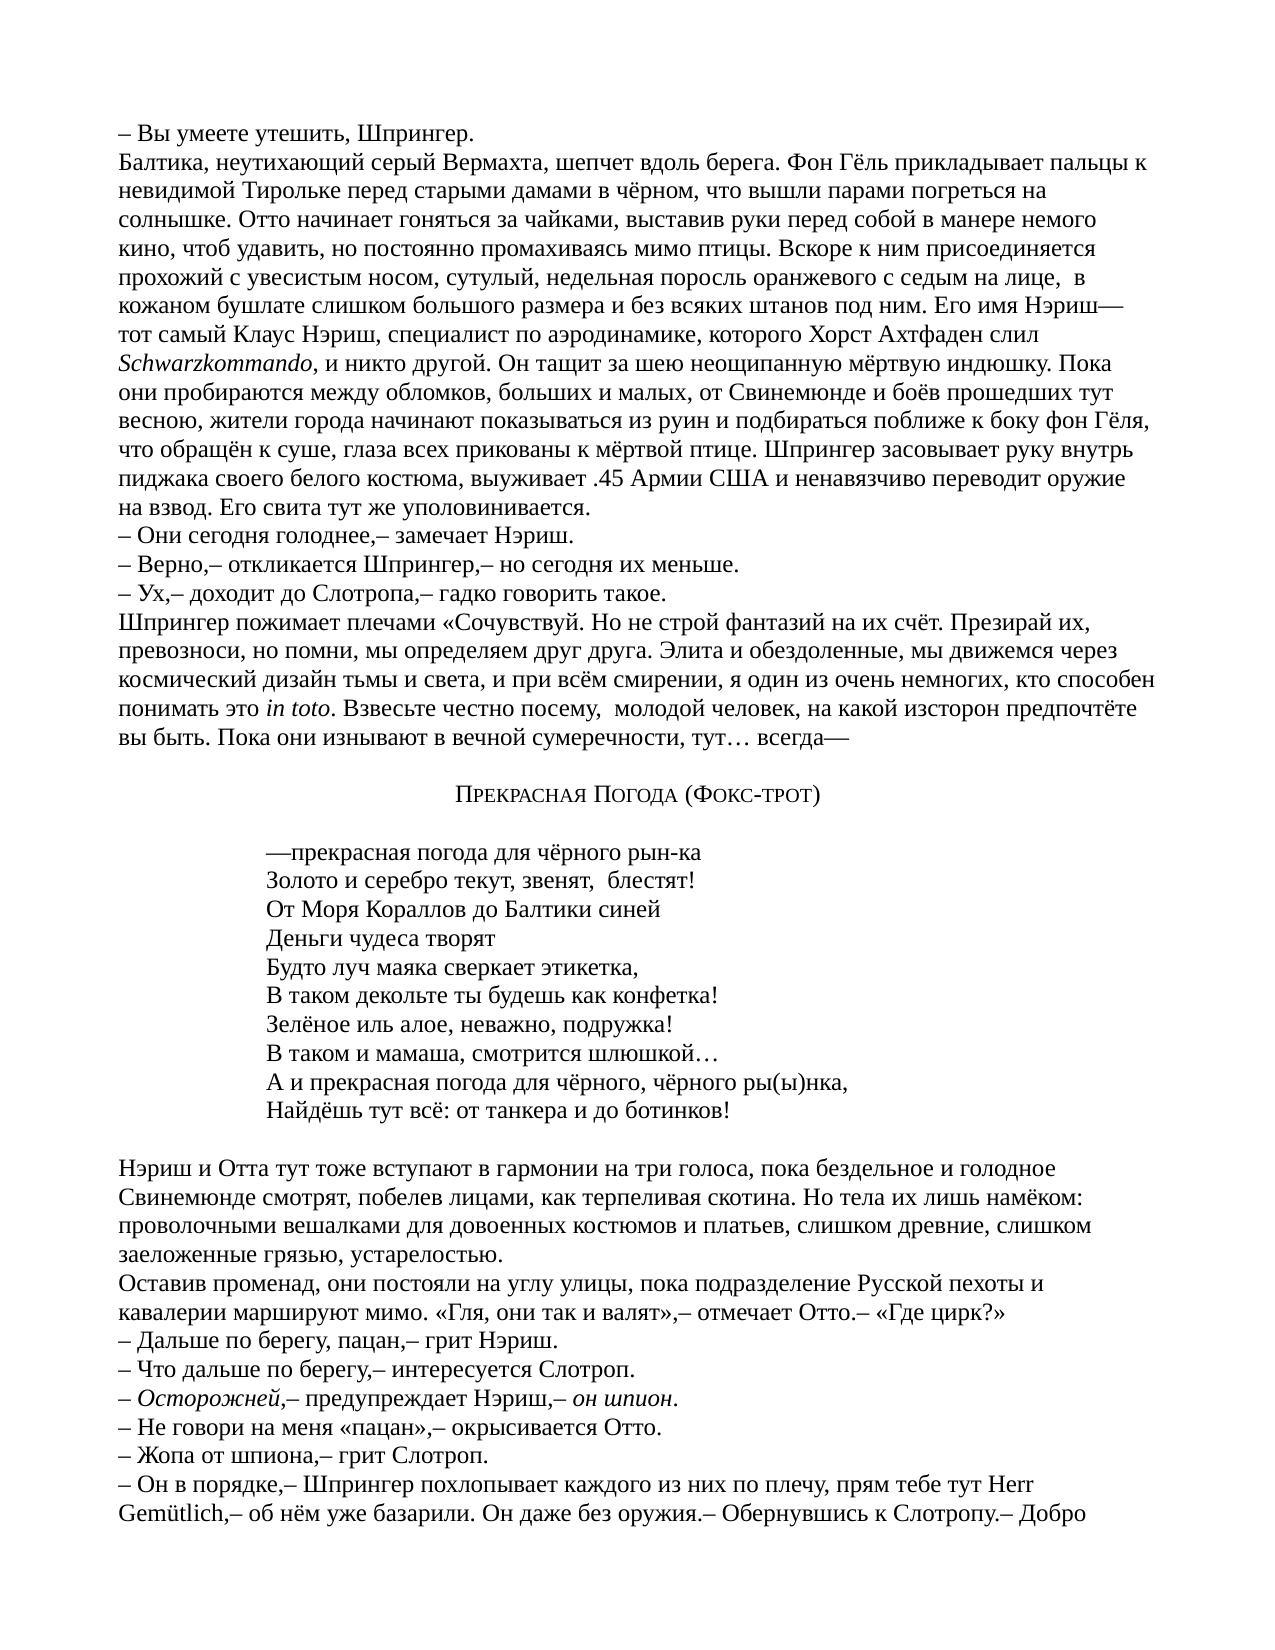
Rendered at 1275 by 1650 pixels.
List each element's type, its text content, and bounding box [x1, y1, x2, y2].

text – Вы умеете утешить, Шпрингер. [118, 118, 1157, 147]
text В таком и мамаша, смотрится шлюшкой… [266, 1038, 1157, 1067]
text – Верно,– откликается Шпрингер,– но сегодня их меньше. [118, 549, 1157, 578]
text Балтика, неутихающий серый Вермахта, шепчет вдоль берега. Фон Гёль прикладывает пальцы к невидимой Тирольке перед старыми дамами в чёрном, что вышли парами погреться на солнышке. Отто начинает гоняться за чайками, выставив руки перед собой в манере немого кино, чтоб удавить, но постоянно промахиваясь мимо птицы. Вскоре к ним присоединяется прохожий с увесистым носом, сутулый, недельная поросль оранжевого с седым на лице, в кожаном бушлате слишком большого размера и без всяких штанов под ним. Его имя Нэриш—тот самый Клаус Нэриш, специалист по аэродинамике, которого Хорст Ахтфаден слил Schwarzkommando, и никто другой. Он тащит за шею неощипанную мёртвую индюшку. Пока они пробираются между обломков, больших и малых, от Свинемюнде и боёв прошедших тут весною, жители города начинают показываться из руин и подбираться поближе к боку фон Гёля, что обращён к суше, глаза всех прикованы к мёртвой птице. Шпрингер засовывает руку внутрь пиджака своего белого костюма, выуживает .45 Армии США и ненавязчиво переводит оружие на взвод. Его свита тут же уполовинивается. [118, 147, 1157, 521]
text – Ух,– доходит до Слотропа,– гадко говорить такое. [118, 578, 1157, 607]
text – Осторожней,– предупреждает Нэриш,– он шпион. [118, 1383, 1157, 1412]
text Шпрингер пожимает плечами «Сочувствуй. Но не строй фантазий на их счёт. Презирай их, превозноси, но помни, мы определяем друг друга. Элита и обездоленные, мы движемся через космический дизайн тьмы и света, и при всём смирении, я один из очень немногих, кто способен понимать это in toto. Взвесьте честно посему, молодой человек, на какой изсторон предпочтёте вы быть. Пока они изнывают в вечной сумеречности, тут… всегда— [118, 607, 1157, 751]
text Оставив променад, они постояли на углу улицы, пока подразделение Русской пехоты и кавалерии маршируют мимо. «Гля, они так и валят»,– отмечает Отто.– «Где цирк?» [118, 1268, 1157, 1326]
text Нэриш и Отта тут тоже вступают в гармонии на три голоса, пока бездельное и голодное Свинемюнде смотрят, побелев лицами, как терпеливая скотина. Но тела их лишь намёком: проволочными вешалками для довоенных костюмов и платьев, слишком древние, слишком заеложенные грязью, устарелостью. [118, 1153, 1157, 1268]
text Деньги чудеса творят [266, 923, 1157, 952]
text – Они сегодня голоднее,– замечает Нэриш. [118, 521, 1157, 549]
text – Он в порядке,– Шпрингер похлопывает каждого из них по плечу, прям тебе тут Herr Gemütlich,– об нём уже базарили. Он даже без оружия.– Обернувшись к Слотропу.– Добро [118, 1469, 1157, 1527]
text Прекрасная Погода (Фокс-трот) [118, 779, 1157, 808]
text Зелёное иль алое, неважно, подружка! [266, 1009, 1157, 1038]
text А и прекрасная погода для чёрного, чёрного ры(ы)нка, [266, 1067, 1157, 1096]
text Будто луч маяка сверкает этикетка, [266, 952, 1157, 981]
text В таком декольте ты будешь как конфетка! [266, 981, 1157, 1009]
text —прекрасная погода для чёрного рын-ка [266, 837, 1157, 866]
text Найдёшь тут всё: от танкера и до ботинков! [266, 1096, 1157, 1124]
text Золото и серебро текут, звенят, блестят! [266, 866, 1157, 894]
text – Дальше по берегу, пацан,– грит Нэриш. [118, 1326, 1157, 1354]
text – Не говори на меня «пацан»,– окрысивается Отто. [118, 1412, 1157, 1441]
text – Что дальше по берегу,– интересуется Слотроп. [118, 1354, 1157, 1383]
text От Моря Кораллов до Балтики синей [266, 894, 1157, 923]
text – Жопа от шпиона,– грит Слотроп. [118, 1441, 1157, 1469]
